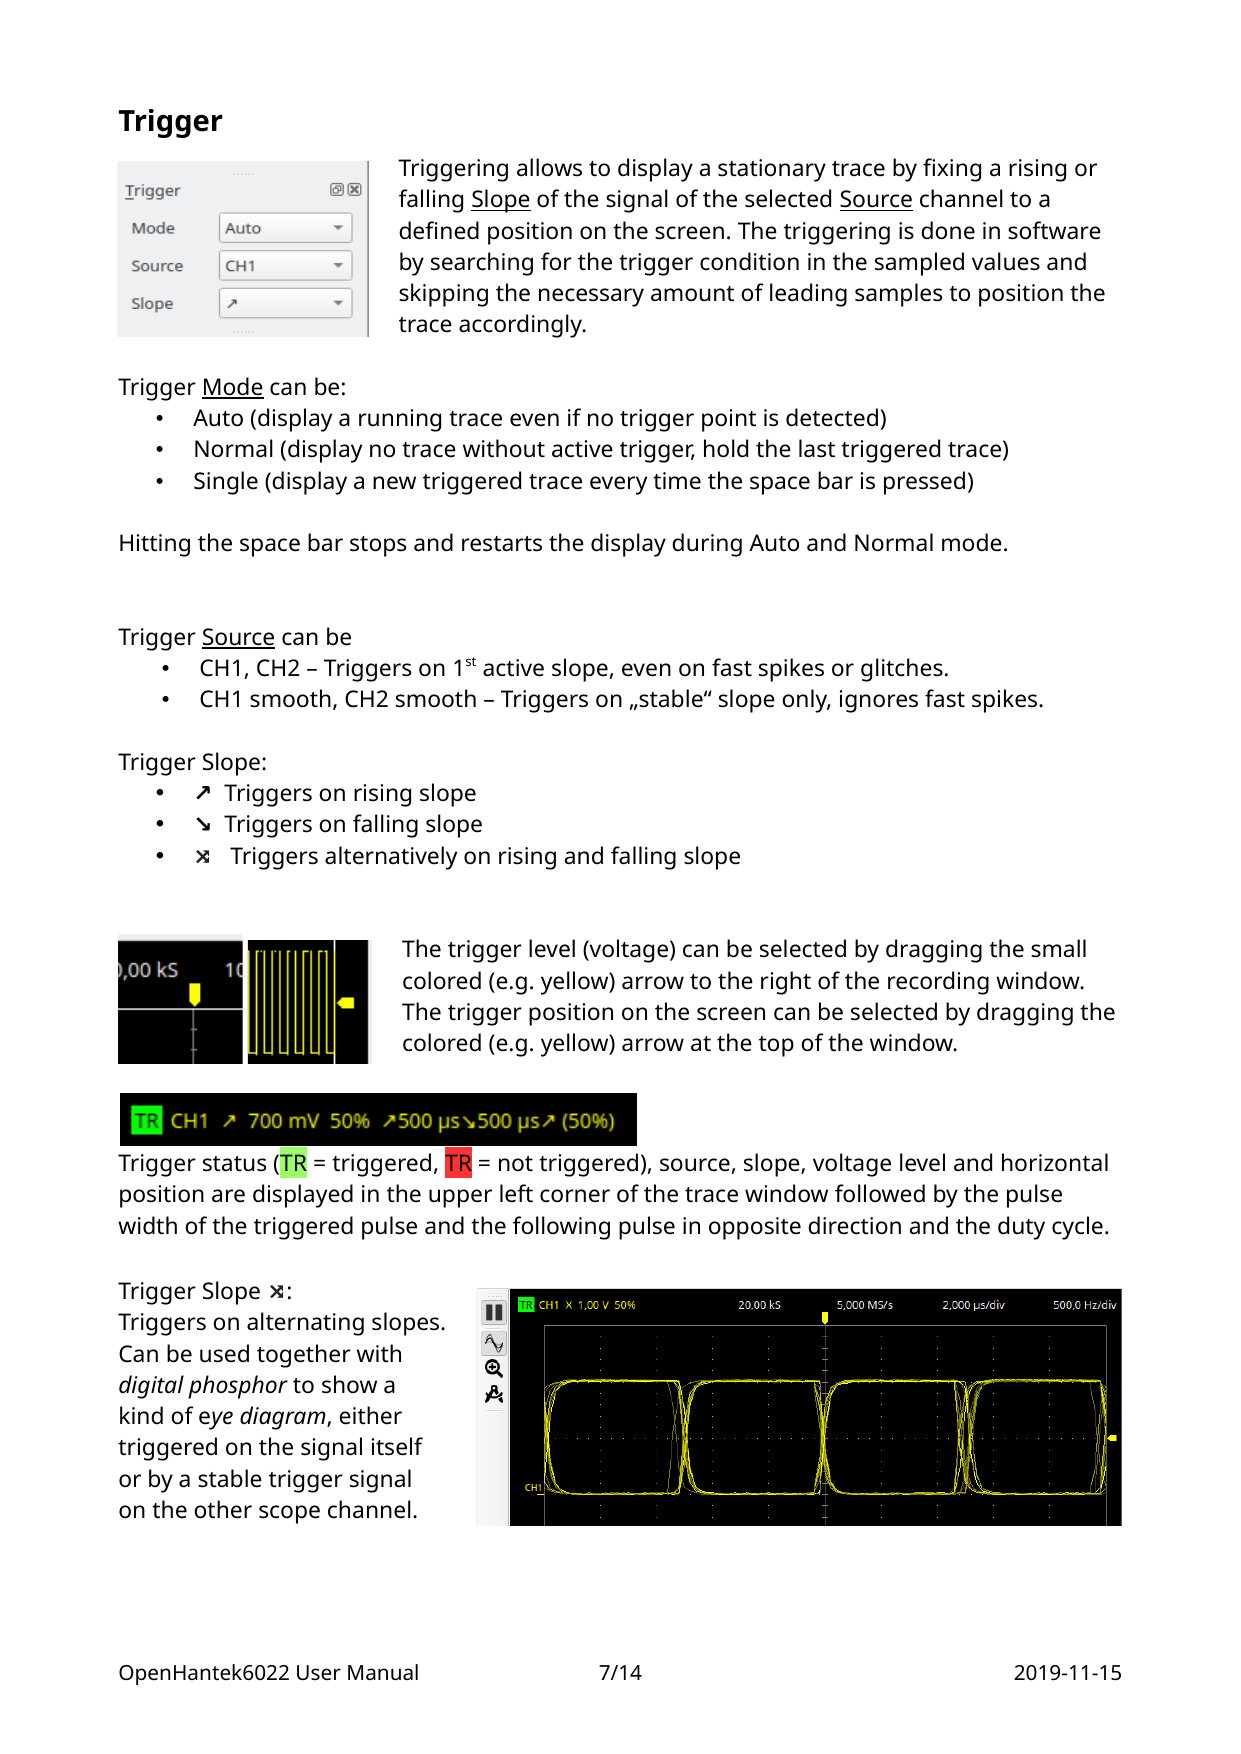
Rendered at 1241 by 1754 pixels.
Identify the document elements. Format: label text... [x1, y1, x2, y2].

list ↘ Triggers on falling slope [156, 808, 1122, 840]
picture [476, 1288, 1122, 1526]
text Trigger Source can be [118, 621, 1122, 652]
text Triggering allows to display a stationary trace by fixing a rising or falling Slope of the signal of the selected Source channel to a defined position on the screen. The triggering is done in software by searching for the trigger condition in the sampled values and skipping the necessary amount of leading samples to position the trace accordingly. [118, 152, 1122, 340]
list CH1, CH2 – Triggers on 1st active slope, even on fast spikes or glitches. [162, 652, 1122, 683]
text Trigger Mode can be: [118, 371, 1122, 402]
list ⤨ Triggers alternatively on rising and falling slope [156, 840, 1122, 871]
text Trigger Slope: [118, 746, 1122, 777]
subtitle Trigger [118, 100, 1122, 140]
list Normal (display no trace without active trigger, hold the last triggered trace) [156, 433, 1122, 465]
list ↗ Triggers on rising slope [156, 777, 1122, 808]
text The trigger level (voltage) can be selected by dragging the small colored (e.g. yellow) arrow to the right of the recording window. The trigger position on the screen can be selected by dragging the colored (e.g. yellow) arrow at the top of the window. [118, 933, 1122, 1058]
text Hitting the space bar stops and restarts the display during Auto and Normal mode. [118, 527, 1122, 558]
list Single (display a new triggered trace every time the space bar is pressed) [156, 465, 1122, 496]
text Trigger status (TR = triggered, TR = not triggered), source, slope, voltage level and horizontal position are displayed in the upper left corner of the trace window followed by the pulse width of the triggered pulse and the following pulse in opposite direction and the duty cycle. [118, 1147, 1122, 1241]
list Auto (display a running trace even if no trigger point is detected) [156, 402, 1122, 433]
picture [118, 934, 243, 969]
picture [120, 1093, 637, 1146]
list CH1 smooth, CH2 smooth – Triggers on „stable“ slope only, ignores fast spikes. [162, 683, 1122, 715]
picture [255, 940, 373, 1046]
text Trigger Slope ⤨: Triggers on alternating slopes. Can be used together with digital phosphor to show a kind of eye diagram, either triggered on the signal itself or by a stable trigger signal on the other scope channel. [118, 1275, 1122, 1525]
